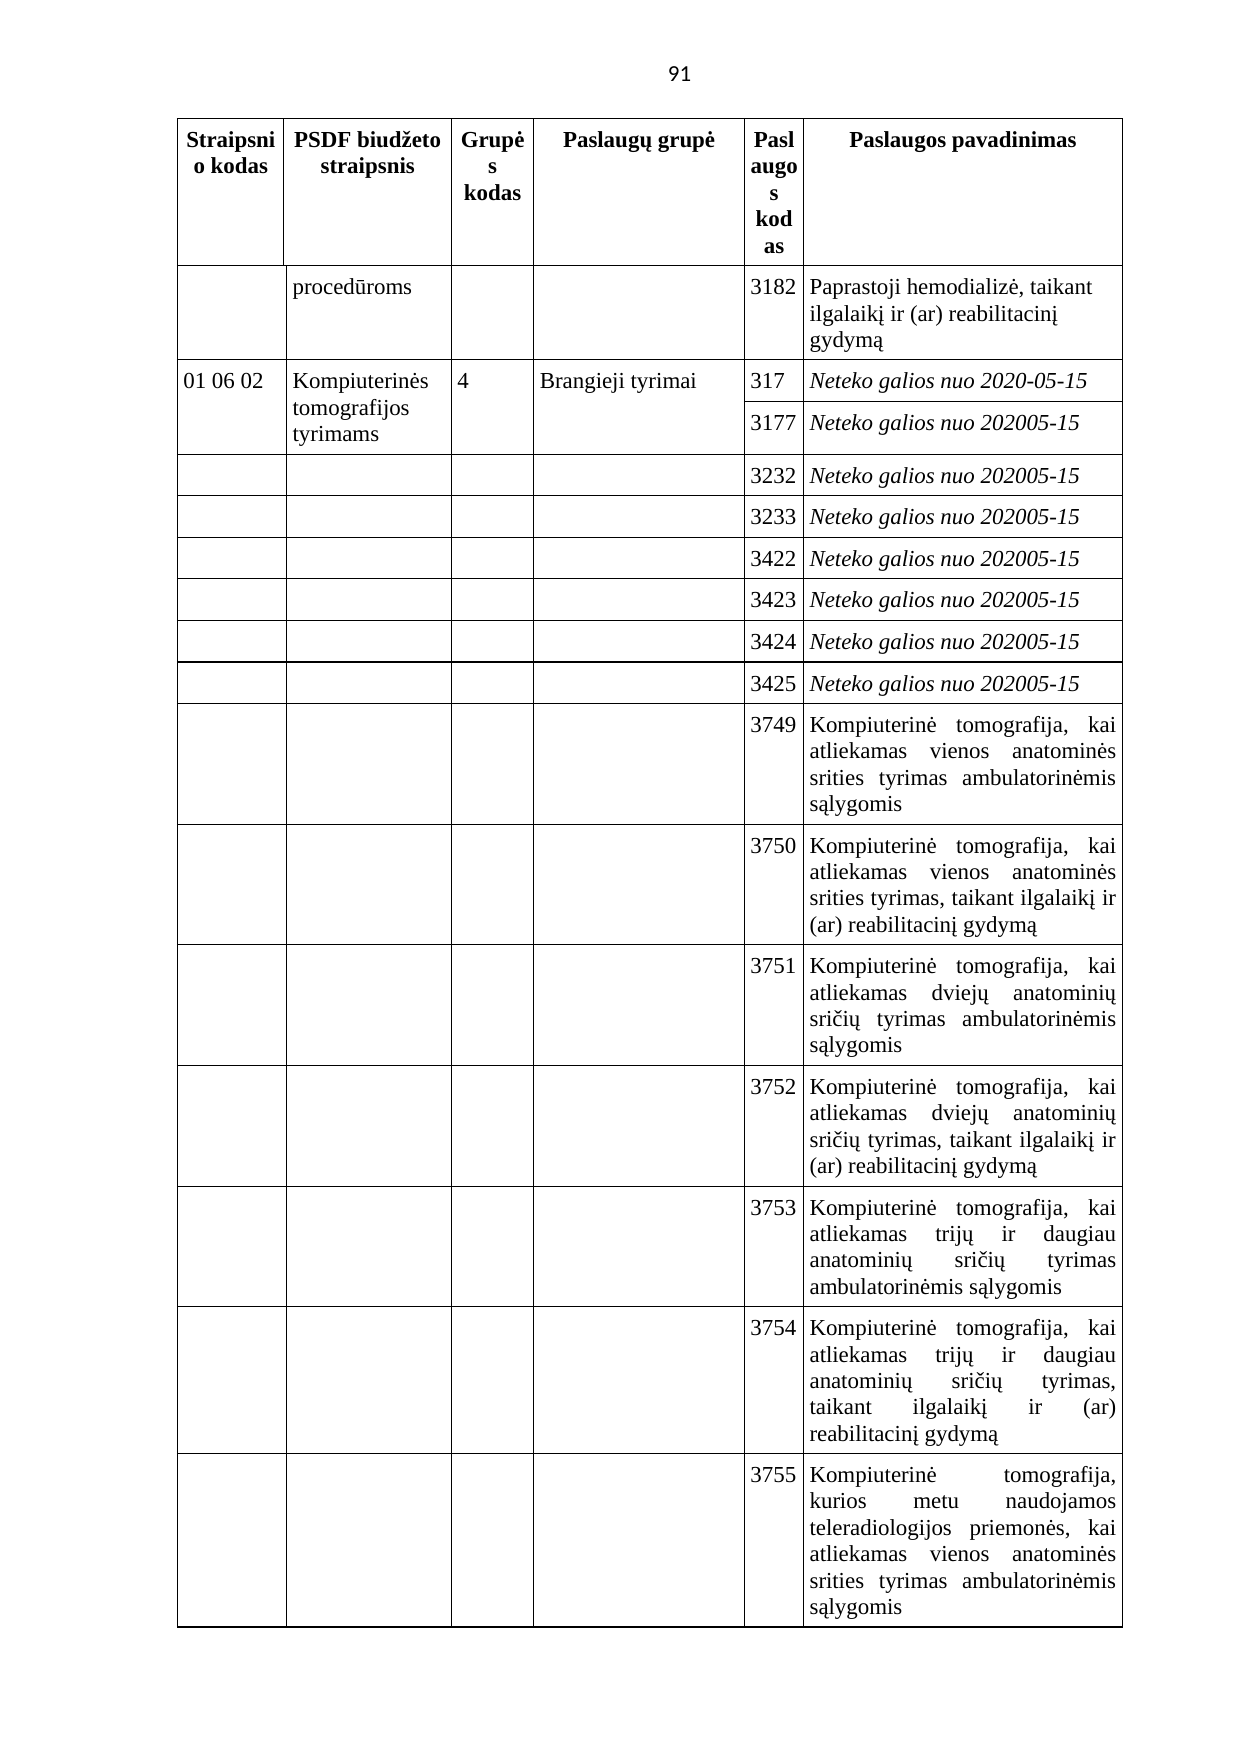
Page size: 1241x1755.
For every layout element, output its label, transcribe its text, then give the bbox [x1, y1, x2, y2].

table_cell [452, 1454, 533, 1626]
table_cell [534, 266, 744, 359]
table_cell [452, 455, 533, 495]
table_cell 3751 [745, 945, 803, 1065]
table_cell [287, 1187, 451, 1306]
table_cell [452, 538, 533, 578]
table_cell [178, 621, 286, 661]
table_cell [534, 1187, 744, 1306]
table_cell [287, 621, 451, 661]
table_cell [287, 704, 451, 824]
table_cell [452, 1307, 533, 1453]
table_cell [452, 579, 533, 620]
table_cell [178, 1307, 286, 1453]
table_cell [178, 401, 286, 454]
table_cell [287, 1307, 451, 1453]
table_header Paslaugos kodas [745, 119, 803, 265]
table_cell 3750 [745, 825, 803, 944]
table_cell Neteko galios nuo 202005-15 [804, 496, 1122, 537]
table_header Straipsnio kodas [178, 119, 283, 265]
table_header PSDF biudžeto straipsnis [284, 119, 451, 265]
table_cell Neteko galios nuo 202005-15 [804, 455, 1122, 495]
table_cell procedūroms [287, 266, 451, 359]
table_cell [178, 1066, 286, 1186]
table_cell Kompiuterinė tomografija, kai atliekamas vienos anatominės srities tyrimas, taikant ilgalaikį ir (ar) reabilitacinį gydymą [804, 825, 1122, 944]
table_cell [178, 1187, 286, 1306]
table_cell 317 [745, 360, 803, 401]
table_cell [452, 1066, 533, 1186]
table_cell [287, 945, 451, 1065]
table_cell [287, 455, 451, 495]
table_cell [534, 579, 744, 620]
table_cell 3423 [745, 579, 803, 620]
table_cell [452, 663, 533, 703]
table_cell [452, 266, 533, 359]
table_cell [534, 1066, 744, 1186]
table_cell [534, 1454, 744, 1626]
table_cell 3753 [745, 1187, 803, 1306]
table_cell [178, 455, 286, 495]
table_cell [178, 496, 286, 537]
table_cell Kompiuterinė tomografija, kai atliekamas vienos anatominės srities tyrimas ambulatorinėmis sąlygomis [804, 704, 1122, 824]
table_cell [534, 401, 744, 454]
table_cell [534, 1307, 744, 1453]
table_cell [534, 945, 744, 1065]
table_cell 3425 [745, 663, 803, 703]
table_cell [452, 621, 533, 661]
table_cell [534, 455, 744, 495]
table_cell Kompiuterinė tomografija, kai atliekamas trijų ir daugiau anatominių sričių tyrimas, taikant ilgalaikį ir (ar) reabilitacinį gydymą [804, 1307, 1122, 1453]
table_cell 3177 [745, 402, 803, 454]
table_cell Kompiuterinė tomografija, kai atliekamas dviejų anatominių sričių tyrimas ambulatorinėmis sąlygomis [804, 945, 1122, 1065]
table_cell [534, 663, 744, 703]
table_cell [452, 496, 533, 537]
table_cell [178, 266, 286, 359]
table_header Paslaugos pavadinimas [804, 119, 1122, 265]
table_cell 3754 [745, 1307, 803, 1453]
table_cell 3424 [745, 621, 803, 661]
table_header Paslaugų grupė [534, 119, 744, 265]
table_cell [178, 579, 286, 620]
table_cell Neteko galios nuo 2020-05-15 [804, 360, 1122, 401]
table_cell [178, 945, 286, 1065]
table_cell [452, 825, 533, 944]
table_cell 3422 [745, 538, 803, 578]
table_cell [452, 1187, 533, 1306]
table_cell Brangieji tyrimai [534, 360, 744, 401]
table_cell [178, 538, 286, 578]
table_cell [287, 663, 451, 703]
table_cell [287, 496, 451, 537]
table_cell Kompiuterinė tomografija, kai atliekamas dviejų anatominių sričių tyrimas, taikant ilgalaikį ir (ar) reabilitacinį gydymą [804, 1066, 1122, 1186]
table_cell 01 06 02 [178, 360, 286, 401]
table_cell [287, 538, 451, 578]
table_cell 3182 [745, 266, 803, 359]
table_cell Neteko galios nuo 202005-15 [804, 663, 1122, 703]
table_cell [178, 704, 286, 824]
table_cell [534, 621, 744, 661]
table_cell Neteko galios nuo 202005-15 [804, 579, 1122, 620]
table_cell 3752 [745, 1066, 803, 1186]
table_cell [287, 825, 451, 944]
table_cell 3749 [745, 704, 803, 824]
table_cell [534, 538, 744, 578]
table_cell Neteko galios nuo 202005-15 [804, 621, 1122, 661]
table_cell Kompiuterinė tomografija, kai atliekamas trijų ir daugiau anatominių sričių tyrimas ambulatorinėmis sąlygomis [804, 1187, 1122, 1306]
table_cell Kompiuterinės tomografijos tyrimams [287, 360, 451, 454]
table_cell [287, 1454, 451, 1626]
table_header Grupės kodas [452, 119, 533, 265]
table_cell Neteko galios nuo 202005-15 [804, 538, 1122, 578]
table_cell [452, 945, 533, 1065]
table_cell 3755 [745, 1454, 803, 1626]
table_cell [178, 1454, 286, 1626]
table_cell [534, 825, 744, 944]
table_cell [178, 825, 286, 944]
table_cell [287, 579, 451, 620]
table_cell 3232 [745, 455, 803, 495]
table_cell 4 [452, 360, 533, 401]
table_cell 3233 [745, 496, 803, 537]
table_cell Neteko galios nuo 202005-15 [804, 402, 1122, 454]
table_cell [452, 401, 533, 454]
table_cell [287, 1066, 451, 1186]
table_cell Paprastoji hemodializė, taikant ilgalaikį ir (ar) reabilitacinį gydymą [804, 266, 1122, 359]
table_cell [452, 704, 533, 824]
table_cell [534, 496, 744, 537]
table_cell [534, 704, 744, 824]
table_cell [178, 663, 286, 703]
table_cell Kompiuterinė tomografija, kurios metu naudojamos teleradiologijos priemonės, kai atliekamas vienos anatominės srities tyrimas ambulatorinėmis sąlygomis [804, 1454, 1122, 1626]
